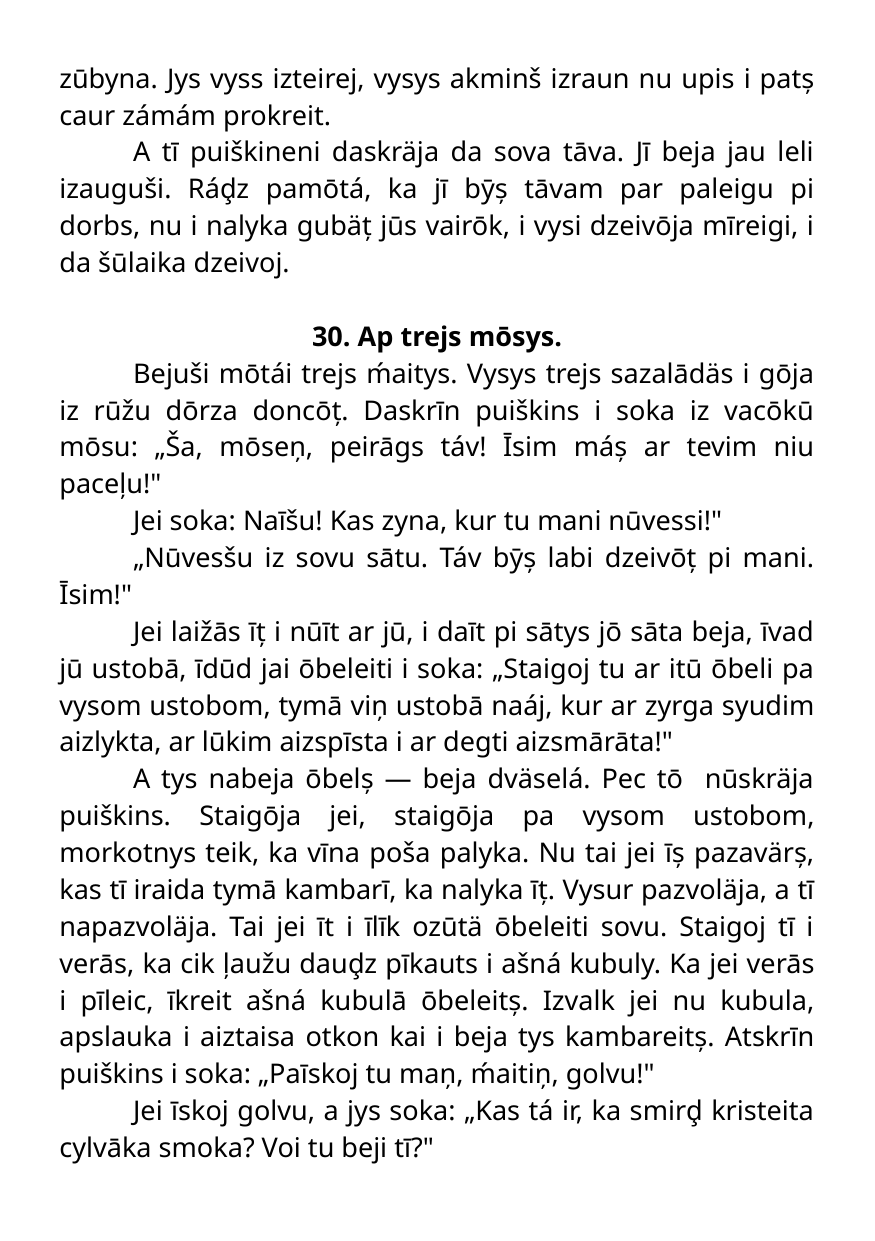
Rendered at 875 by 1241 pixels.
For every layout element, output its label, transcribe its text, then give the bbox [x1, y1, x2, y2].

text A tys nabeja ōbelș — beja dväselá. Pec tō nūskräja puiškins. Staigōja jei, staigōja pa vysom ustobom, morkotnys teik, ka vīna poša palyka. Nu tai jei īș pazavärș, kas tī iraida tymā kambarī, ka nalyka īț. Vysur pazvoläja, a tī napazvoläja. Tai jei īt i īlīk ozūtä ōbeleiti sovu. Staigoj tī i verās, ka cik ļaužu dauḑz pīkauts i ašná kubuly. Ka jei verās i pīleic, īkreit ašná kubulā ōbeleitș. Izvalk jei nu kubula, apslauka i aiztaisa otkon kai i beja tys kambareitș. Atskrīn puiškins i soka: „Paīskoj tu maņ, ḿaitiņ, golvu!" [59, 760, 815, 1092]
text Bejuši mōtái trejs ḿaitys. Vysys trejs sazalādäs i gōja iz rūžu dōrza doncōț. Daskrīn puiškins i soka iz vacōkū mōsu: „Ša, mōseņ, peirāgs táv! Īsim máș ar tevim niu paceļu!" [59, 354, 815, 502]
text Jei soka: Naīšu! Kas zyna, kur tu mani nūvessi!" [59, 502, 815, 538]
text Jei īskoj golvu, a jys soka: „Kas tá ir, ka smirḑ kristeita cylvāka smoka? Voi tu beji tī?" [59, 1092, 815, 1165]
text zūbyna. Jys vyss izteirej, vysys akminš izraun nu upis i patș caur zámám prokreit. [59, 59, 815, 133]
text Jei laižās īț i nūīt ar jū, i daīt pi sātys jō sāta beja, īvad jū ustobā, īdūd jai ōbeleiti i soka: „Staigoj tu ar itū ōbeli pa vysom ustobom, tymā viņ ustobā naáj, kur ar zyrga syudim aizlykta, ar lūkim aizspīsta i ar degti aizsmārāta!" [59, 612, 815, 760]
text A tī puiškineni daskräja da sova tāva. Jī beja jau leli izauguši. Ráḑz pamōtá, ka jī bȳș tāvam par paleigu pi dorbs, nu i nalyka gubäț jūs vairōk, i vysi dzeivōja mīreigi, i da šūlaika dzeivoj. [59, 133, 815, 280]
text 30. Ap trejs mōsys. [59, 317, 815, 354]
text „Nūvesšu iz sovu sātu. Táv bȳș labi dzeivōț pi mani. Īsim!" [59, 538, 815, 612]
